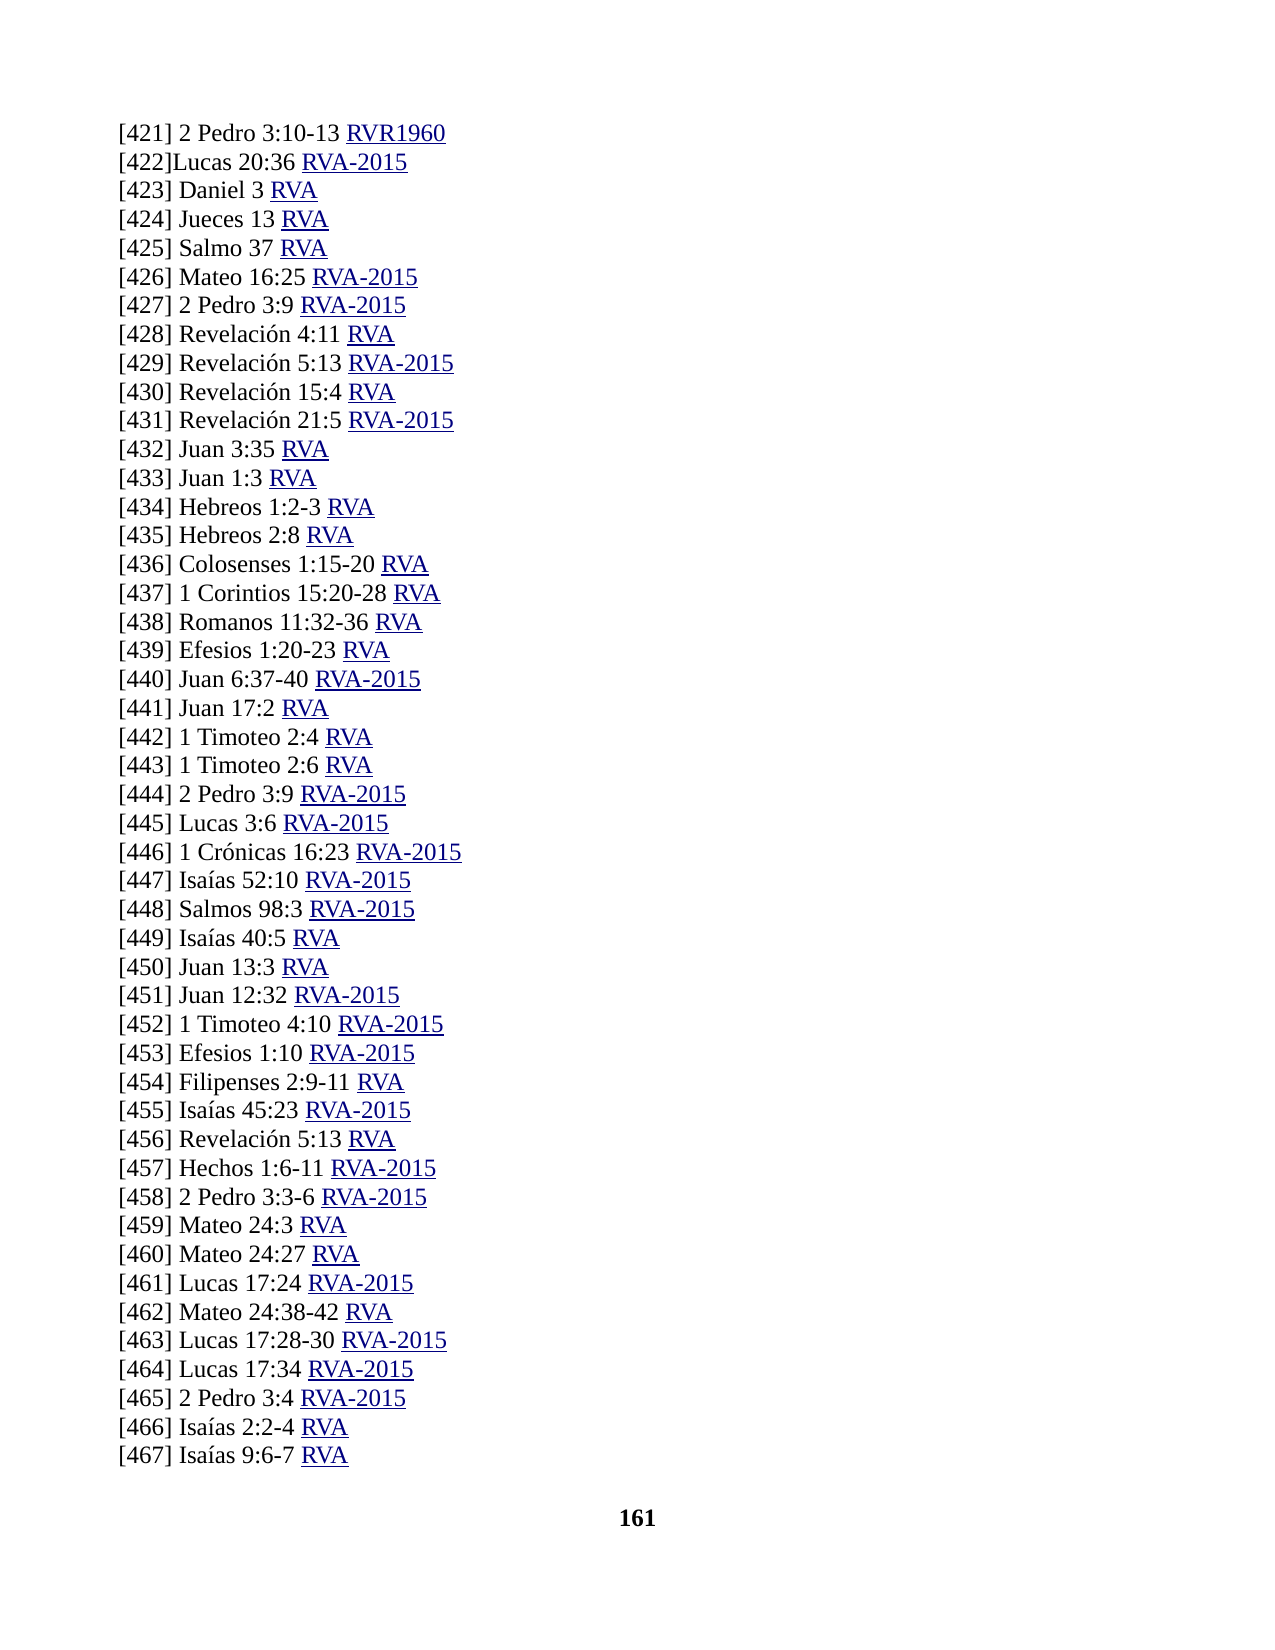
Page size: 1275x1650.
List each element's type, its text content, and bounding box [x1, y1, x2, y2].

text Juan 1:3 RVA [118, 463, 1157, 492]
text 2 Pedro 3:3-6 RVA-2015 [118, 1182, 1157, 1211]
text 1 Timoteo 2:6 RVA [118, 751, 1157, 779]
text Hechos 1:6-11 RVA-2015 [118, 1153, 1157, 1182]
text Revelación 15:4 RVA [118, 377, 1157, 406]
text Juan 12:32 RVA-2015 [118, 981, 1157, 1009]
text Lucas 17:28-30 RVA-2015 [118, 1326, 1157, 1354]
text Lucas 17:34 RVA-2015 [118, 1354, 1157, 1383]
text Isaías 9:6-7 RVA [118, 1441, 1157, 1469]
text Lucas 3:6 RVA-2015 [118, 808, 1157, 837]
text Mateo 24:38-42 RVA [118, 1297, 1157, 1326]
text 2 Pedro 3:9 RVA-2015 [118, 779, 1157, 808]
text Mateo 24:27 RVA [118, 1239, 1157, 1268]
text Jueces 13 RVA [118, 204, 1157, 233]
text Revelación 4:11 RVA [118, 319, 1157, 348]
text Juan 6:37-40 RVA-2015 [118, 664, 1157, 693]
text 2 Pedro 3:9 RVA-2015 [118, 291, 1157, 319]
text Efesios 1:10 RVA-2015 [118, 1038, 1157, 1067]
text Isaías 2:2-4 RVA [118, 1412, 1157, 1441]
text Hebreos 1:2-3 RVA [118, 492, 1157, 521]
text Revelación 21:5 RVA-2015 [118, 406, 1157, 434]
text Juan 17:2 RVA [118, 693, 1157, 722]
text Hebreos 2:8 RVA [118, 521, 1157, 549]
text Salmos 98:3 RVA-2015 [118, 894, 1157, 923]
text 1 Timoteo 4:10 RVA-2015 [118, 1009, 1157, 1038]
text Juan 3:35 RVA [118, 434, 1157, 463]
text Isaías 45:23 RVA-2015 [118, 1096, 1157, 1124]
text Revelación 5:13 RVA [118, 1124, 1157, 1153]
text Colosenses 1:15-20 RVA [118, 549, 1157, 578]
text 2 Pedro 3:10-13 RVR1960 [118, 118, 1157, 147]
text 1 Crónicas 16:23 RVA-2015 [118, 837, 1157, 866]
text Isaías 52:10 RVA-2015 [118, 866, 1157, 894]
text Romanos 11:32-36 RVA [118, 607, 1157, 636]
text Mateo 24:3 RVA [118, 1211, 1157, 1239]
text 1 Corintios 15:20-28 RVA [118, 578, 1157, 607]
text Isaías 40:5 RVA [118, 923, 1157, 952]
text Lucas 17:24 RVA-2015 [118, 1268, 1157, 1297]
text Lucas 20:36 RVA-2015 [118, 147, 1157, 176]
text Salmo 37 RVA [118, 233, 1157, 262]
text Mateo 16:25 RVA-2015 [118, 262, 1157, 291]
text Efesios 1:20-23 RVA [118, 636, 1157, 664]
text Daniel 3 RVA [118, 176, 1157, 204]
text Revelación 5:13 RVA-2015 [118, 348, 1157, 377]
text Juan 13:3 RVA [118, 952, 1157, 981]
text 2 Pedro 3:4 RVA-2015 [118, 1383, 1157, 1412]
text 1 Timoteo 2:4 RVA [118, 722, 1157, 751]
text Filipenses 2:9-11 RVA [118, 1067, 1157, 1096]
